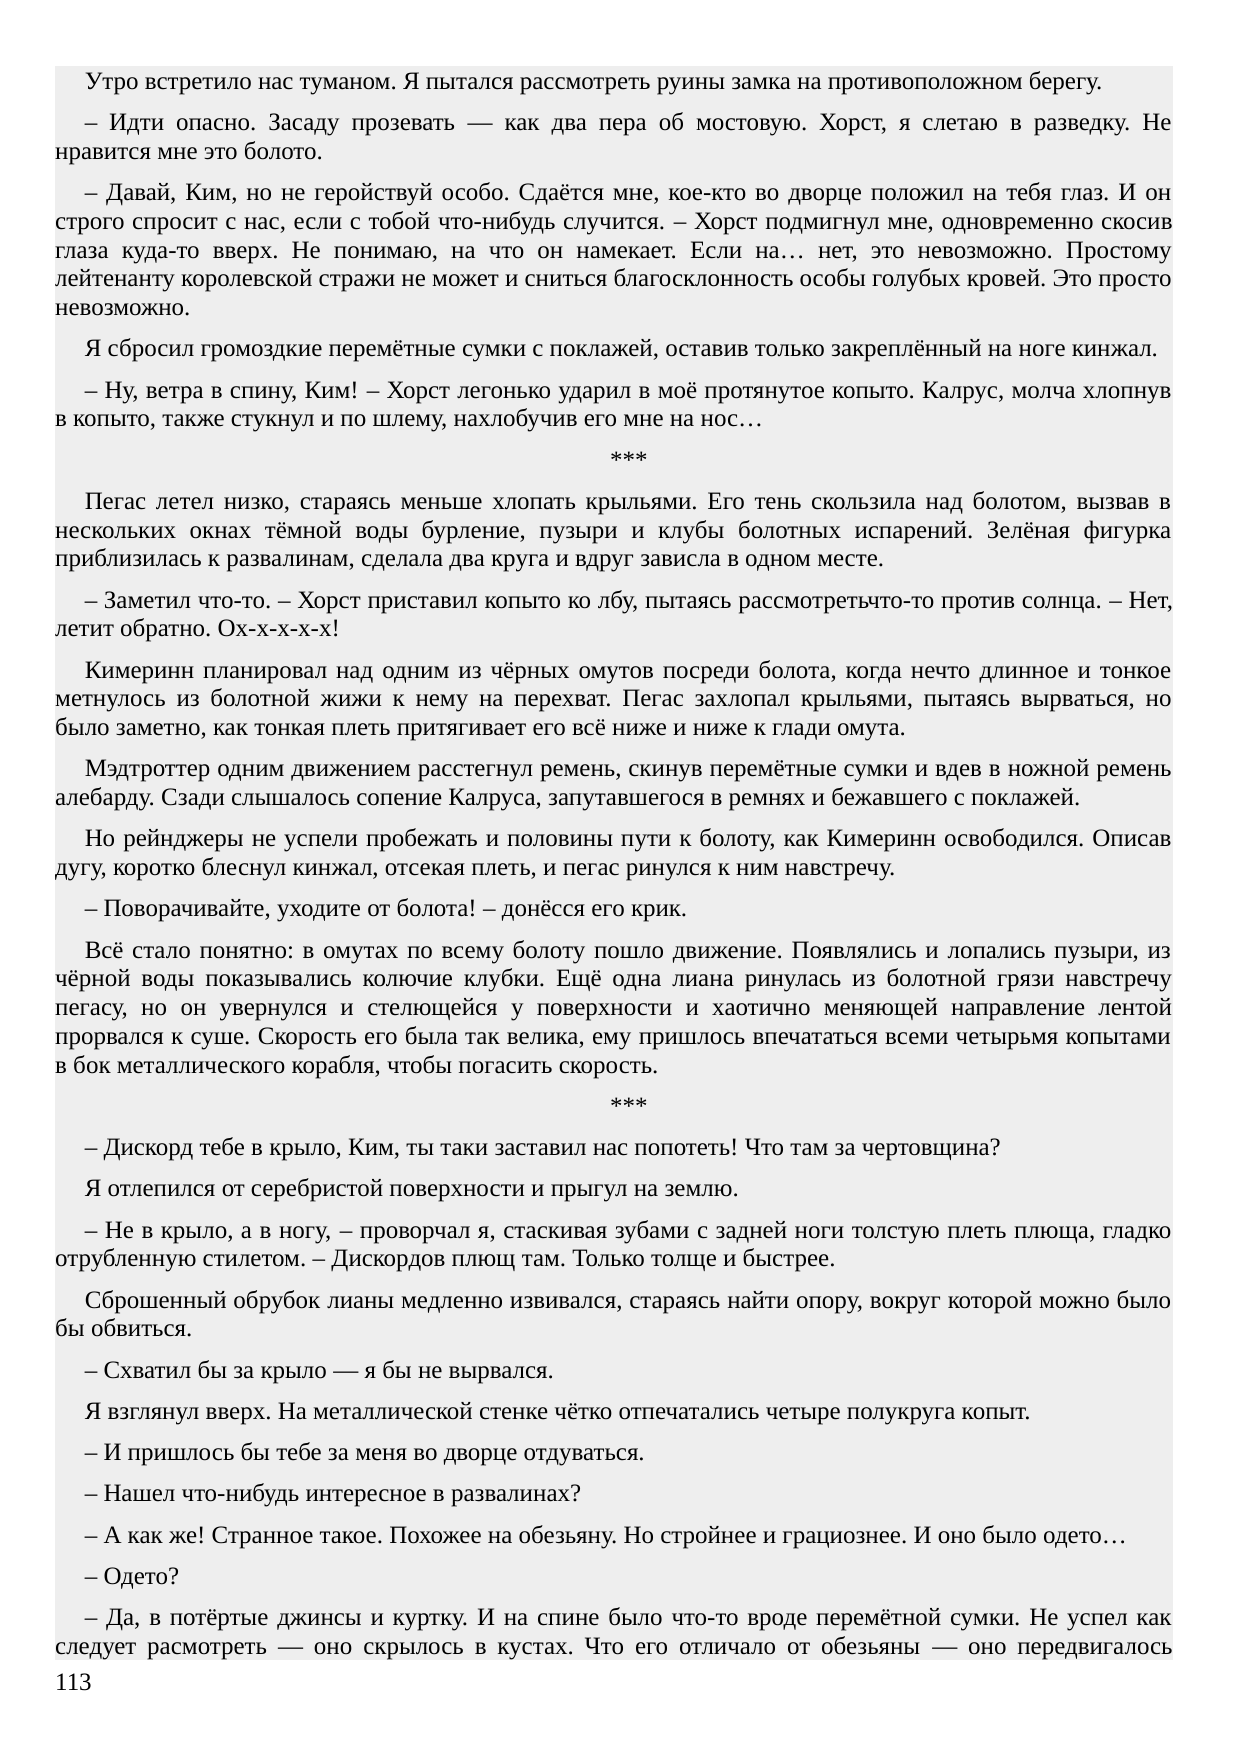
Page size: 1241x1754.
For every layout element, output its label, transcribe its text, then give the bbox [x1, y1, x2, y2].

text – Идти опасно. Засаду прозевать — как два пера об мостовую. Хорст, я слетаю в разведку. Не нравится мне это болото. [55, 107, 1173, 165]
text – Поворачивайте, уходите от болота! – донёсся его крик. [55, 893, 1173, 922]
text – Да, в потёртые джинсы и куртку. И на спине было что-то вроде перемётной сумки. Не успел как следует расмотреть — оно скрылось в кустах. Что его отличало от обезьяны — оно передвигалось [55, 1602, 1173, 1660]
text Пегас летел низко, стараясь меньше хлопать крыльями. Его тень скользила над болотом, вызвав в нескольких окнах тёмной воды бурление, пузыри и клубы болотных испарений. Зелёная фигурка приблизилась к развалинам, сделала два круга и вдруг зависла в одном месте. [55, 486, 1173, 572]
text – И пришлось бы тебе за меня во дворце отдуваться. [55, 1437, 1173, 1466]
text – Дискорд тебе в крыло, Ким, ты таки заставил нас попотеть! Что там за чертовщина? [55, 1132, 1173, 1161]
text – Одето? [55, 1561, 1173, 1590]
text Кимеринн планировал над одним из чёрных омутов посреди болота, когда нечто длинное и тонкое метнулось из болотной жижи к нему на перехват. Пегас захлопал крыльями, пытаясь вырваться, но было заметно, как тонкая плеть притягивает его всё ниже и ниже к глади омута. [55, 655, 1173, 741]
text – Нашел что-нибудь интересное в развалинах? [55, 1478, 1173, 1507]
text Всё стало понятно: в омутах по всему болоту пошло движение. Появлялись и лопались пузыри, из чёрной воды показывались колючие клубки. Ещё одна лиана ринулась из болотной грязи навстречу пегасу, но он увернулся и стелющейся у поверхности и хаотично меняющей направление лентой прорвался к суше. Скорость его была так велика, ему пришлось впечататься всеми четырьмя копытами в бок металлического корабля, чтобы погасить скорость. [55, 935, 1173, 1078]
text Сброшенный обрубок лианы медленно извивался, стараясь найти опору, вокруг которой можно было бы обвиться. [55, 1285, 1173, 1342]
text – Не в крыло, а в ногу, – проворчал я, стаскивая зубами с задней ноги толстую плеть плюща, гладко отрубленную стилетом. – Дискордов плющ там. Только толще и быстрее. [55, 1215, 1173, 1272]
text Мэдтроттер одним движением расстегнул ремень, скинув перемётные сумки и вдев в ножной ремень алебарду. Сзади слышалось сопение Калруса, запутавшегося в ремнях и бежавшего с поклажей. [55, 753, 1173, 811]
text – Заметил что-то. – Хорст приставил копыто ко лбу, пытаясь рассмотретьчто-то против солнца. – Нет, летит обратно. Ох-х-х-х-х! [55, 585, 1173, 642]
text – Ну, ветра в спину, Ким! – Хорст легонько ударил в моё протянутое копыто. Калрус, молча хлопнув в копыто, также стукнул и по шлему, нахлобучив его мне на нос… [55, 375, 1173, 432]
text Я взглянул вверх. На металлической стенке чётко отпечатались четыре полукруга копыт. [55, 1396, 1173, 1425]
text – А как же! Странное такое. Похожее на обезьяну. Но стройнее и грациознее. И оно было одето… [55, 1520, 1173, 1548]
text *** [55, 445, 1173, 473]
text Я сбросил громоздкие перемётные сумки с поклажей, оставив только закреплённый на ноге кинжал. [55, 333, 1173, 362]
text Я отлепился от серебристой поверхности и прыгул на землю. [55, 1173, 1173, 1202]
text – Схватил бы за крыло — я бы не вырвался. [55, 1355, 1173, 1383]
text Утро встретило нас туманом. Я пытался рассмотреть руины замка на противоположном берегу. [55, 66, 1173, 95]
text – Давай, Ким, но не геройствуй особо. Сдаётся мне, кое-кто во дворце положил на тебя глаз. И он строго спросит с нас, если с тобой что-нибудь случится. – Хорст подмигнул мне, одновременно скосив глаза куда-то вверх. Не понимаю, на что он намекает. Если на… нет, это невозможно. Простому лейтенанту королевской стражи не может и сниться благосклонность особы голубых кровей. Это просто невозможно. [55, 177, 1173, 321]
text *** [55, 1091, 1173, 1120]
text Но рейнджеры не успели пробежать и половины пути к болоту, как Кимеринн освободился. Описав дугу, коротко блеснул кинжал, отсекая плеть, и пегас ринулся к ним навстречу. [55, 823, 1173, 881]
